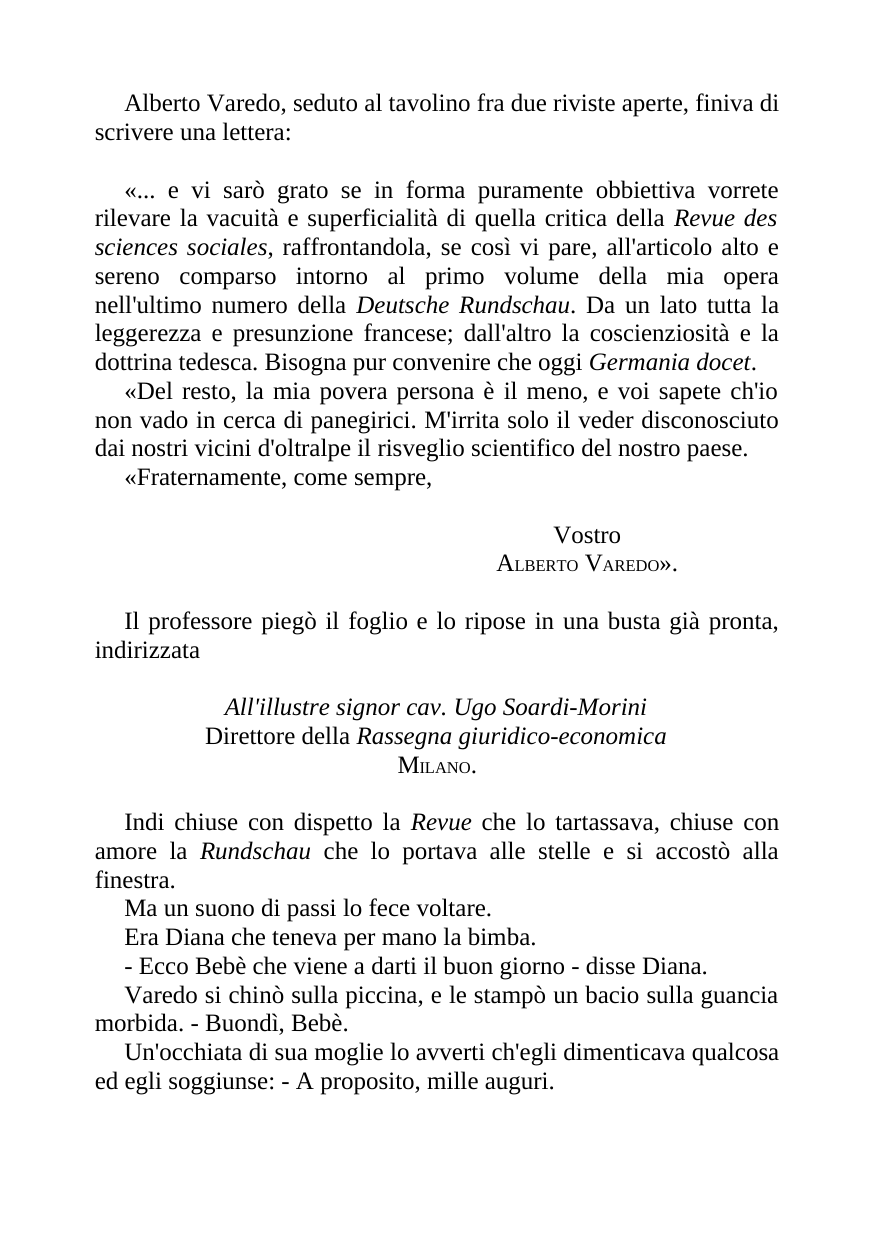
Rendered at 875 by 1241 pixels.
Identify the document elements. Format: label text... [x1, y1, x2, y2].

text «Del resto, la mia povera persona è il meno, e voi sapete ch'io non vado in cerca di panegirici. M'irrita solo il veder disconosciuto dai nostri vicini d'oltralpe il risveglio scientifico del nostro paese. [94, 376, 779, 462]
text «... e vi sarò grato se in forma puramente obbiettiva vorrete rilevare la vacuità e superficialità di quella critica della Revue des sciences sociales, raffrontandola, se così vi pare, all'articolo alto e sereno comparso intorno al primo volume della mia opera nell'ultimo numero della Deutsche Rundschau. Da un lato tutta la leggerezza e presunzione francese; dall'altro la coscienziosità e la dottrina tedesca. Bisogna pur convenire che oggi Germania docet. [94, 175, 779, 376]
text Ma un suono di passi lo fece voltare. [94, 893, 779, 922]
text Milano. [94, 750, 779, 778]
text Vostro [394, 520, 779, 548]
text Indi chiuse con dispetto la Revue che lo tartassava, chiuse con amore la Rundschau che lo portava alle stelle e si accostò alla finestra. [94, 807, 779, 893]
text Un'occhiata di sua moglie lo avverti ch'egli dimenticava qualcosa ed egli soggiunse: - A proposito, mille auguri. [94, 1037, 779, 1095]
text Alberto Varedo, seduto al tavolino fra due riviste aperte, finiva di scrivere una lettera: [94, 88, 779, 146]
text Era Diana che teneva per mano la bimba. [94, 922, 779, 951]
text Varedo si chinò sulla piccina, e le stampò un bacio sulla guancia morbida. - Buondì, Bebè. [94, 980, 779, 1037]
text Alberto Varedo». [394, 548, 779, 577]
text All'illustre signor cav. Ugo Soardi-Morini [94, 692, 779, 721]
text «Fraternamente, come sempre, [94, 462, 779, 491]
text Il professore piegò il foglio e lo ripose in una busta già pronta, indirizzata [94, 606, 779, 663]
text Direttore della Rassegna giuridico-economica [94, 721, 779, 750]
text - Ecco Bebè che viene a darti il buon giorno - disse Diana. [94, 951, 779, 980]
